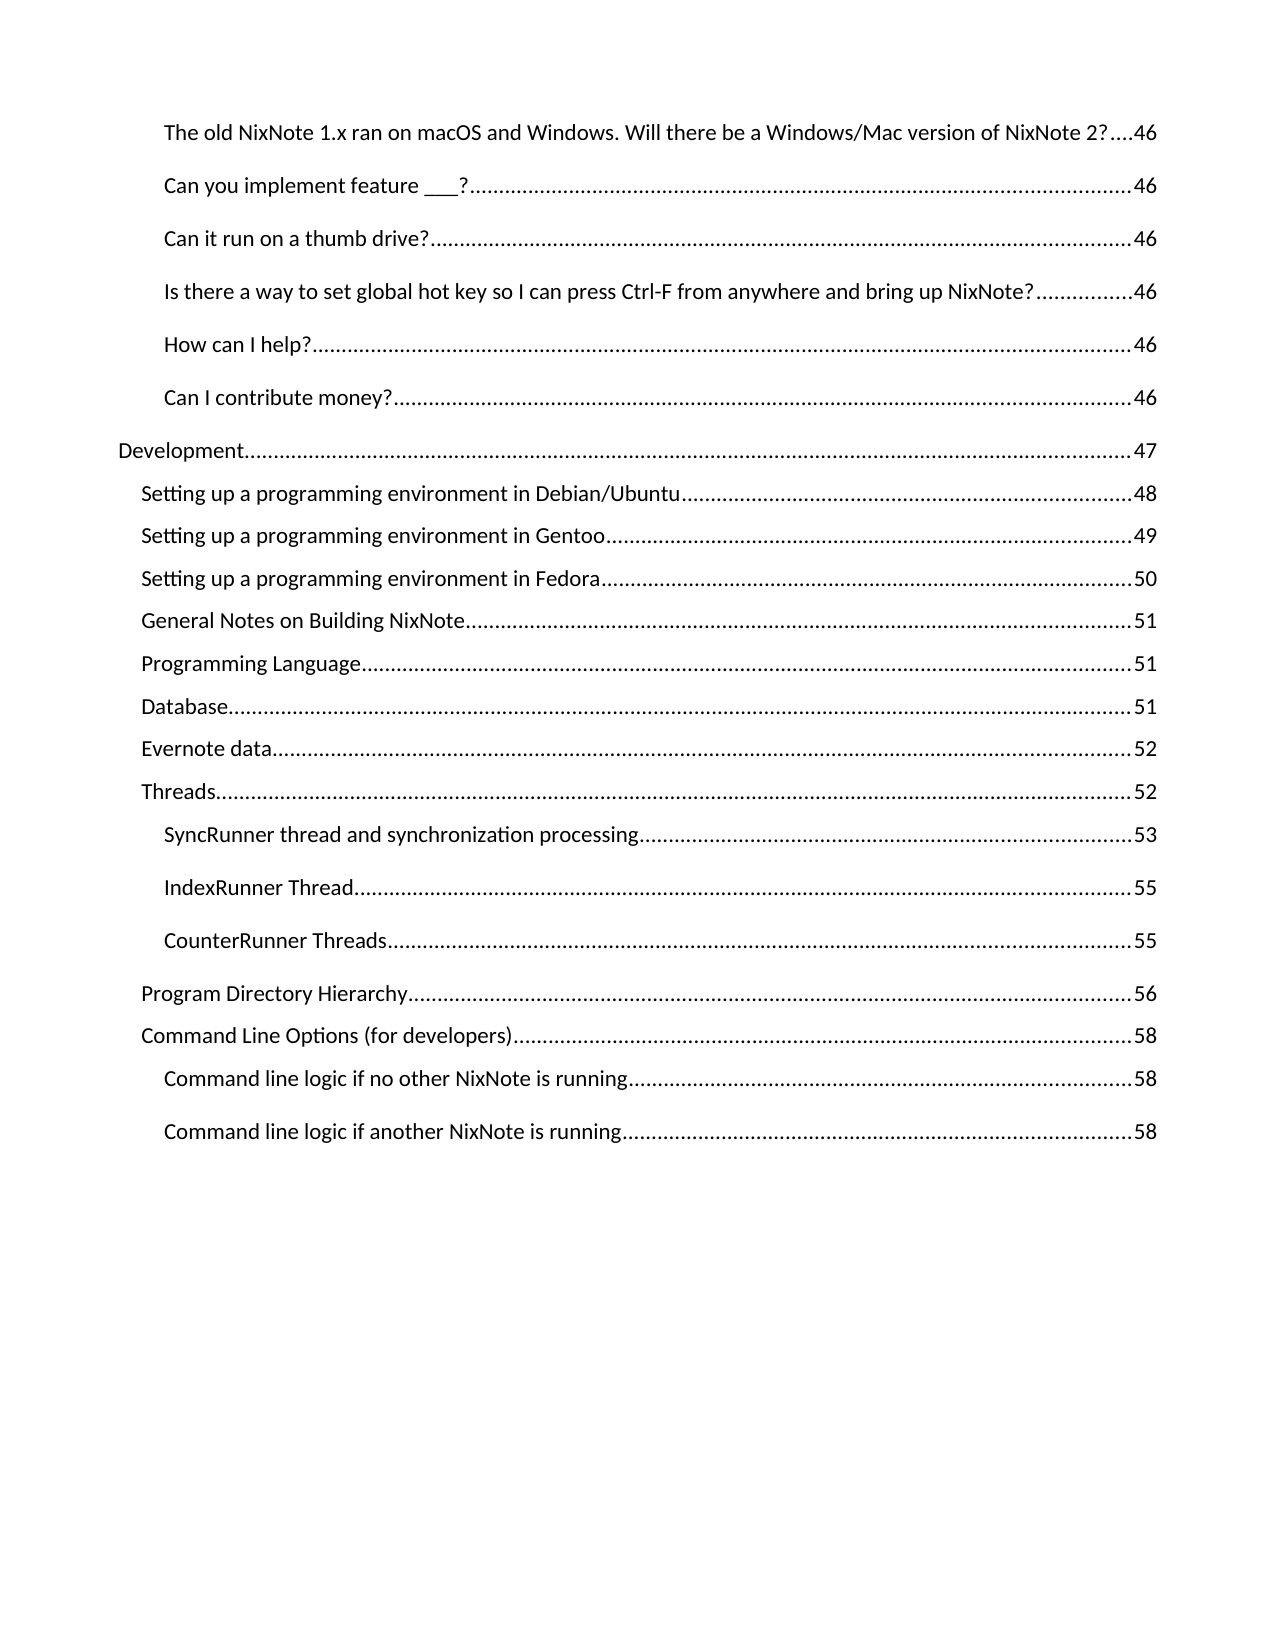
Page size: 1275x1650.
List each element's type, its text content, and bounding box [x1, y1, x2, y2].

text Database 51 [141, 692, 1157, 720]
text Can you implement feature ___? 46 [164, 171, 1157, 199]
text CounterRunner Threads 55 [164, 926, 1157, 954]
text Threads 52 [141, 777, 1157, 805]
text Setting up a programming environment in Fedora 50 [141, 564, 1157, 592]
text Is there a way to set global hot key so I can press Ctrl-F from anywhere and bring up NixNote? 46 [164, 277, 1157, 305]
text Can I contribute money? 46 [164, 383, 1157, 411]
text IndexRunner Thread 55 [164, 873, 1157, 901]
text Command Line Options (for developers) 58 [141, 1021, 1157, 1049]
text Programming Language 51 [141, 649, 1157, 677]
text Can it run on a thumb drive? 46 [164, 224, 1157, 252]
text Setting up a programming environment in Debian/Ubuntu 48 [141, 479, 1157, 507]
text General Notes on Building NixNote 51 [141, 607, 1157, 635]
text The old NixNote 1.x ran on macOS and Windows. Will there be a Windows/Mac version of NixNote 2? 46 [164, 118, 1157, 146]
text Evernote data 52 [141, 734, 1157, 762]
text Command line logic if another NixNote is running 58 [164, 1117, 1157, 1145]
text Program Directory Hierarchy 56 [141, 979, 1157, 1007]
text How can I help? 46 [164, 330, 1157, 358]
text Setting up a programming environment in Gentoo 49 [141, 521, 1157, 549]
text Command line logic if no other NixNote is running 58 [164, 1064, 1157, 1092]
text Development 47 [118, 436, 1157, 464]
text SyncRunner thread and synchronization processing 53 [164, 820, 1157, 848]
